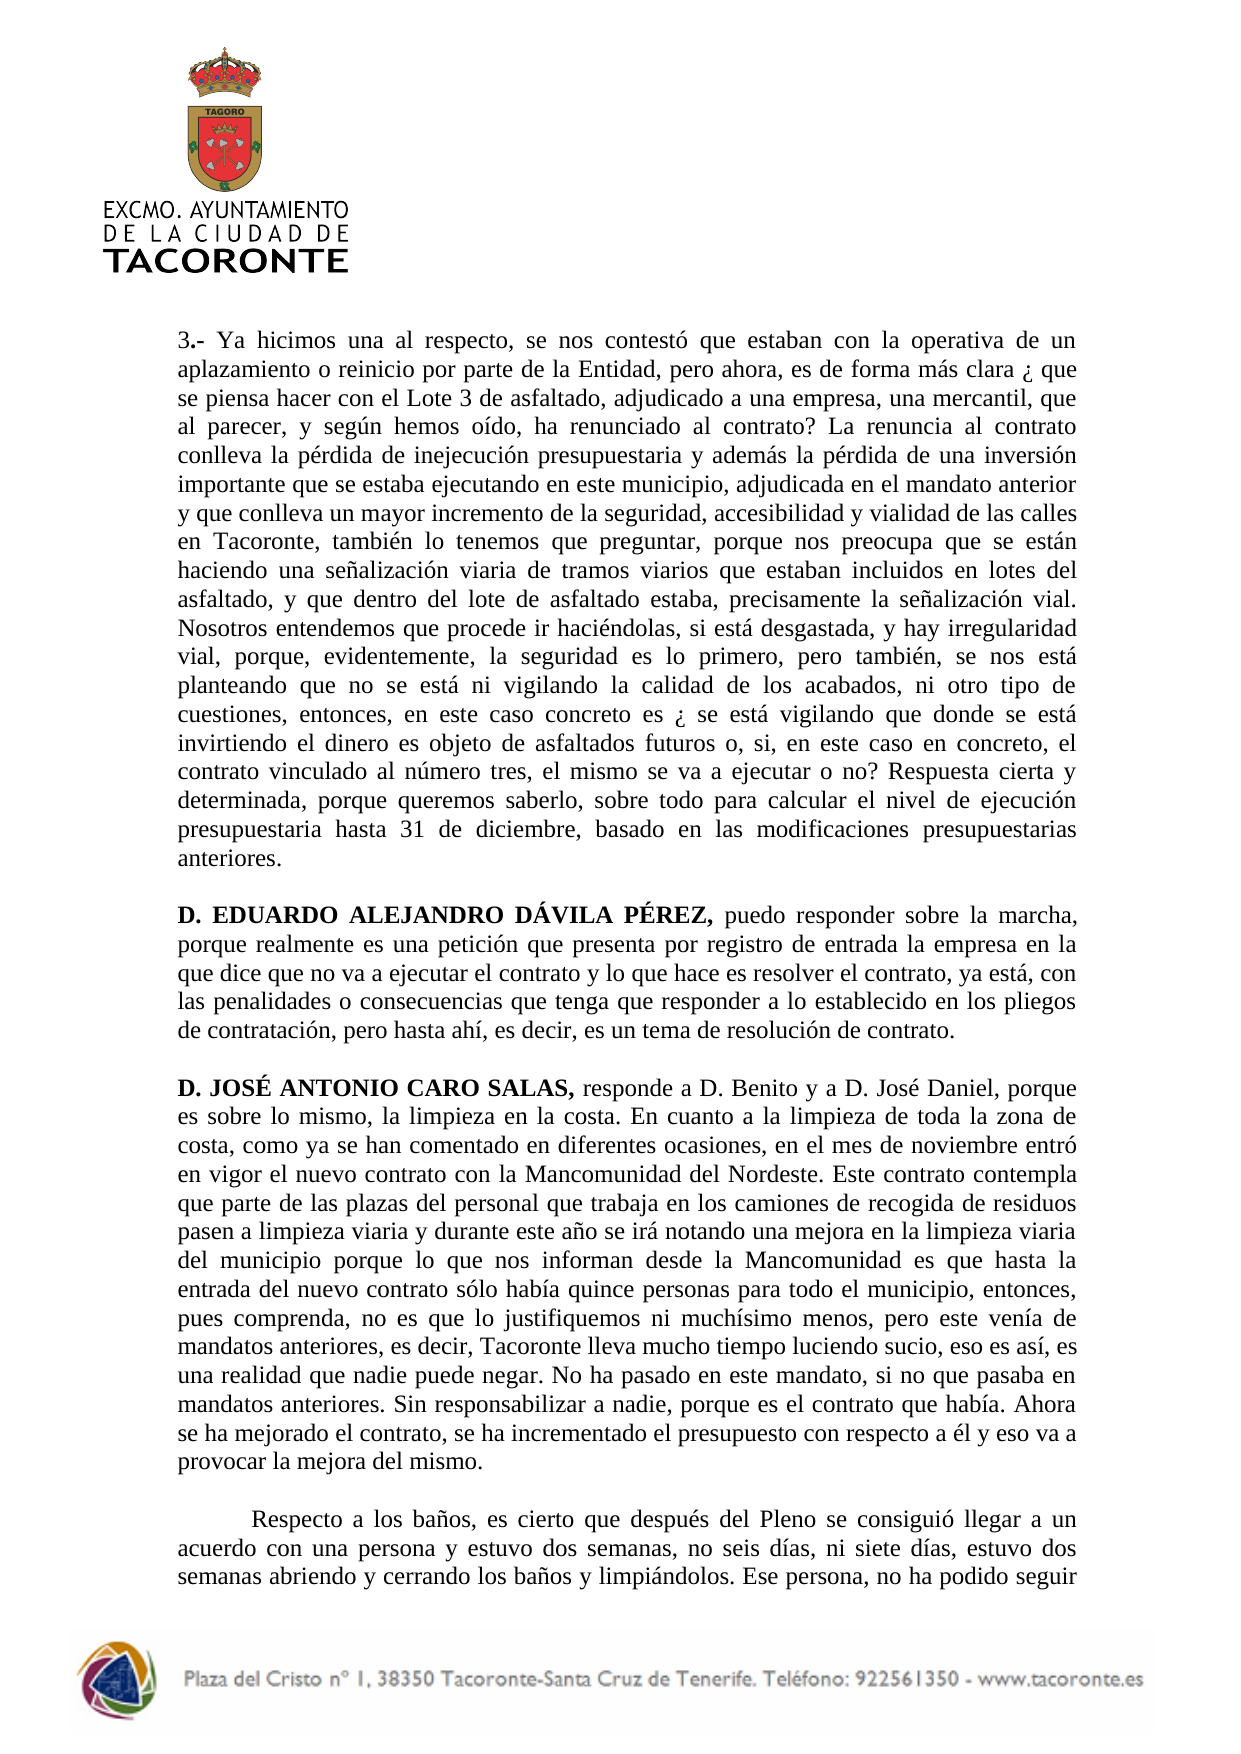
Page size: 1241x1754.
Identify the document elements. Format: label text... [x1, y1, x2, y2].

text D. JOSÉ ANTONIO CARO SALAS, responde a D. Benito y a D. José Daniel, porque es sobre lo mismo, la limpieza en la costa. En cuanto a la limpieza de toda la zona de costa, como ya se han comentado en diferentes ocasiones, en el mes de noviembre entró en vigor el nuevo contrato con la Mancomunidad del Nordeste. Este contrato contempla que parte de las plazas del personal que trabaja en los camiones de recogida de residuos pasen a limpieza viaria y durante este año se irá notando una mejora en la limpieza viaria del municipio porque lo que nos informan desde la Mancomunidad es que hasta la entrada del nuevo contrato sólo había quince personas para todo el municipio, entonces, pues comprenda, no es que lo justifiquemos ni muchísimo menos, pero este venía de mandatos anteriores, es decir, Tacoronte lleva mucho tiempo luciendo sucio, eso es así, es una realidad que nadie puede negar. No ha pasado en este mandato, si no que pasaba en mandatos anteriores. Sin responsabilizar a nadie, porque es el contrato que había. Ahora se ha mejorado el contrato, se ha incrementado el presupuesto con respecto a él y eso va a provocar la mejora del mismo. [177, 1073, 1078, 1475]
text D. EDUARDO ALEJANDRO DÁVILA PÉREZ, puedo responder sobre la marcha, porque realmente es una petición que presenta por registro de entrada la empresa en la que dice que no va a ejecutar el contrato y lo que hace es resolver el contrato, ya está, con las penalidades o consecuencias que tenga que responder a lo establecido en los pliegos de contratación, pero hasta ahí, es decir, es un tema de resolución de contrato. [177, 900, 1078, 1044]
text Respecto a los baños, es cierto que después del Pleno se consiguió llegar a un acuerdo con una persona y estuvo dos semanas, no seis días, ni siete días, estuvo dos semanas abriendo y cerrando los baños y limpiándolos. Ese persona, no ha podido seguir [177, 1504, 1078, 1590]
picture [70, 1628, 1154, 1735]
text 3.- Ya hicimos una al respecto, se nos contestó que estaban con la operativa de un aplazamiento o reinicio por parte de la Entidad, pero ahora, es de forma más clara ¿ que se piensa hacer con el Lote 3 de asfaltado, adjudicado a una empresa, una mercantil, que al parecer, y según hemos oído, ha renunciado al contrato? La renuncia al contrato conlleva la pérdida de inejecución presupuestaria y además la pérdida de una inversión importante que se estaba ejecutando en este municipio, adjudicada en el mandato anterior y que conlleva un mayor incremento de la seguridad, accesibilidad y vialidad de las calles en Tacoronte, también lo tenemos que preguntar, porque nos preocupa que se están haciendo una señalización viaria de tramos viarios que estaban incluidos en lotes del asfaltado, y que dentro del lote de asfaltado estaba, precisamente la señalización vial. Nosotros entendemos que procede ir haciéndolas, si está desgastada, y hay irregularidad vial, porque, evidentemente, la seguridad es lo primero, pero también, se nos está planteando que no se está ni vigilando la calidad de los acabados, ni otro tipo de cuestiones, entonces, en este caso concreto es ¿ se está vigilando que donde se está invirtiendo el dinero es objeto de asfaltados futuros o, si, en este caso en concreto, el contrato vinculado al número tres, el mismo se va a ejecutar o no? Respuesta cierta y determinada, porque queremos saberlo, sobre todo para calcular el nivel de ejecución presupuestaria hasta 31 de diciembre, basado en las modificaciones presupuestarias anteriores. [177, 325, 1078, 871]
picture [103, 47, 348, 273]
